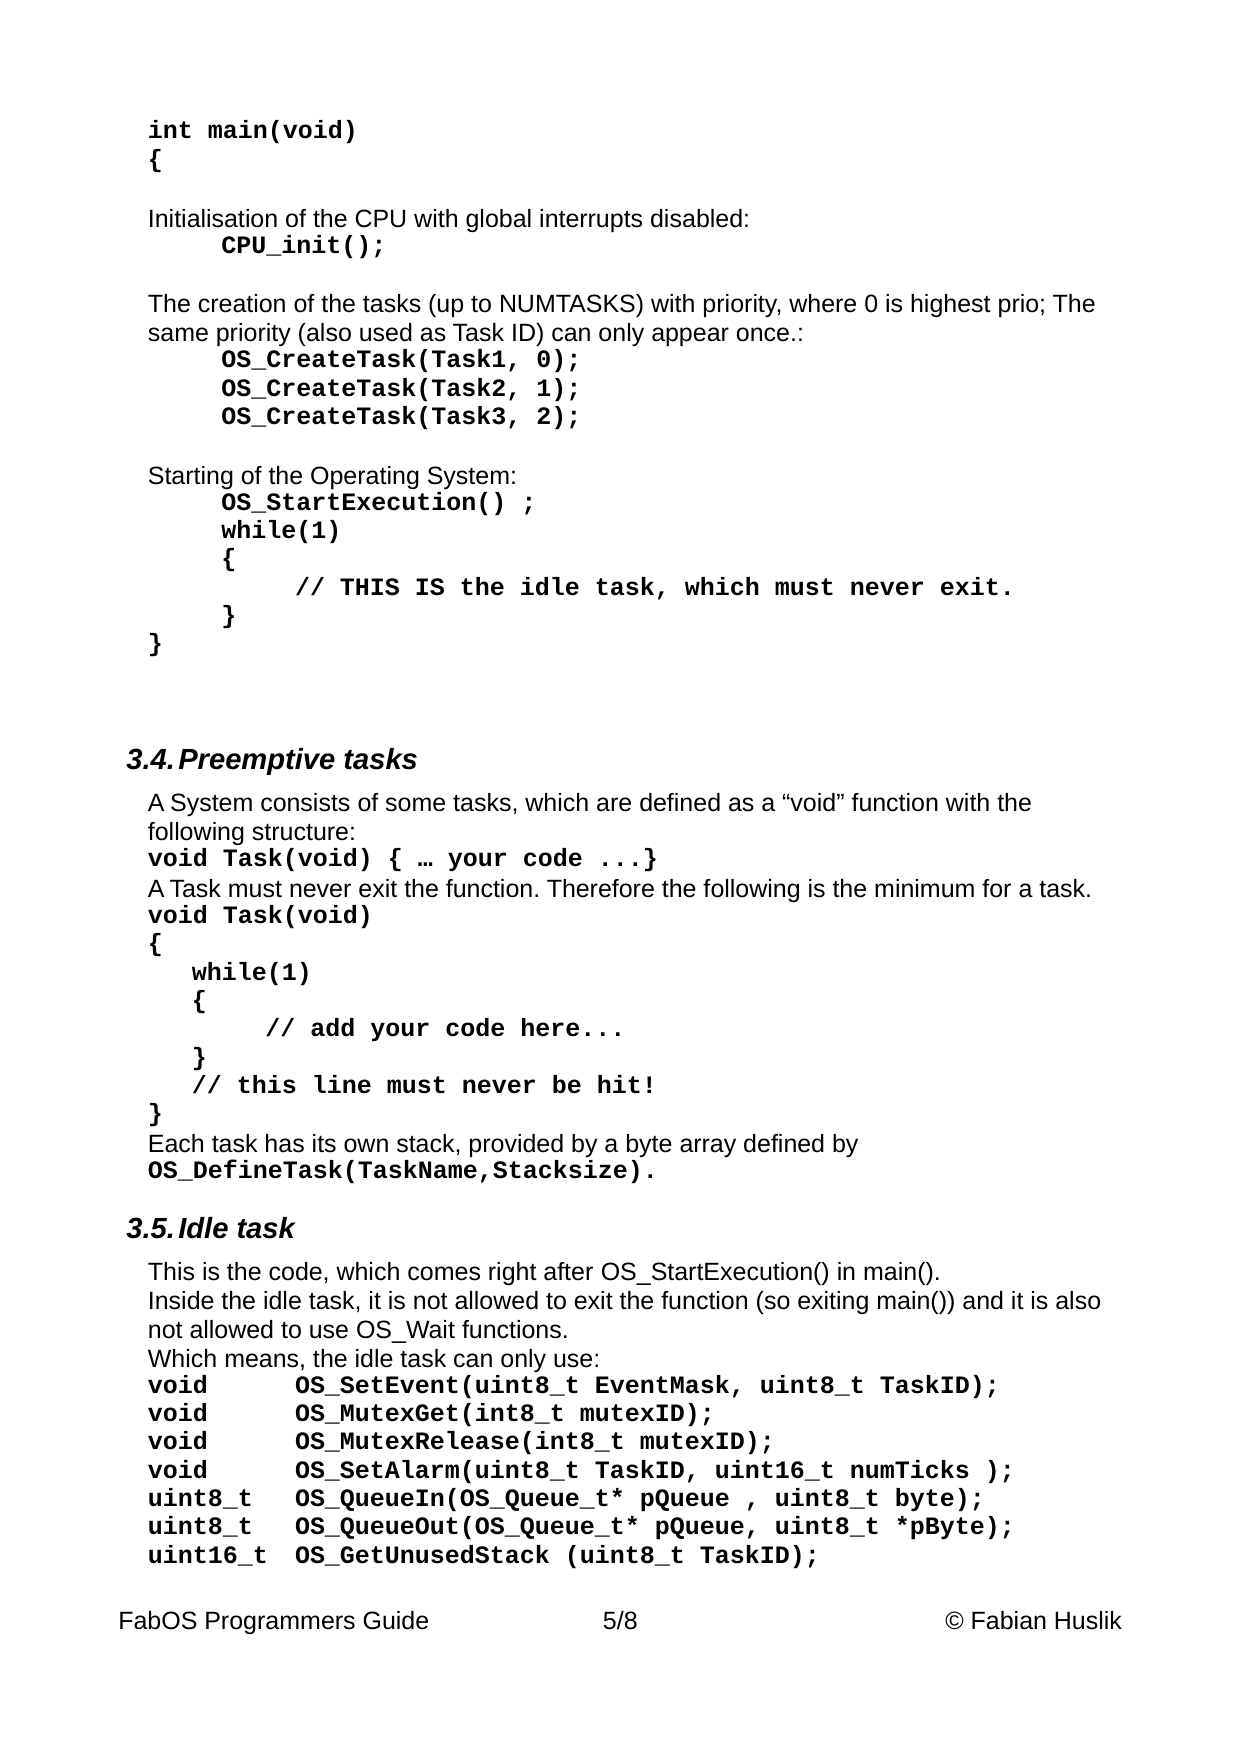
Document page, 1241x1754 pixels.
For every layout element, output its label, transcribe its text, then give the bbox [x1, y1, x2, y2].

text void OS_SetEvent(uint8_t EventMask, uint8_t TaskID); [148, 1372, 1122, 1401]
text Inside the idle task, it is not allowed to exit the function (so exiting main()) and it is also not allowed to use OS_Wait functions. [148, 1286, 1122, 1343]
text CPU_init(); [148, 232, 1122, 261]
text } [192, 1044, 1122, 1072]
text OS_DefineTask(TaskName,Stacksize). [148, 1158, 1122, 1186]
text { [148, 146, 1122, 175]
text OS_CreateTask(Task3, 2); [148, 403, 1122, 432]
text Each task has its own stack, provided by a byte array defined by [148, 1129, 1122, 1158]
text A System consists of some tasks, which are defined as a “void” function with the following structure: [148, 788, 1122, 845]
text void OS_MutexRelease(int8_t mutexID); [148, 1429, 1122, 1457]
text { [148, 546, 1122, 574]
text uint8_t OS_QueueIn(OS_Queue_t* pQueue , uint8_t byte); [148, 1486, 1122, 1514]
text void Task(void) { … your code ...} [148, 845, 1122, 874]
text OS_CreateTask(Task1, 0); [148, 347, 1122, 375]
text } [148, 603, 1122, 631]
text { [192, 987, 1122, 1016]
text uint8_t OS_QueueOut(OS_Queue_t* pQueue, uint8_t *pByte); [148, 1514, 1122, 1542]
text uint16_t OS_GetUnusedStack (uint8_t TaskID); [148, 1542, 1122, 1571]
subtitle Preemptive tasks [118, 742, 1122, 775]
text Which means, the idle task can only use: [148, 1343, 1122, 1372]
text while(1) [148, 518, 1122, 546]
text { [148, 931, 1122, 959]
subtitle Idle task [118, 1211, 1122, 1245]
text } [148, 1101, 1122, 1129]
text OS_StartExecution() ; [148, 489, 1122, 518]
text void Task(void) [148, 902, 1122, 931]
text // THIS IS the idle task, which must never exit. [148, 574, 1122, 603]
text void OS_SetAlarm(uint8_t TaskID, uint16_t numTicks ); [148, 1457, 1122, 1486]
text int main(void) [148, 118, 1122, 146]
text A Task must never exit the function. Therefore the following is the minimum for a task. [148, 874, 1122, 902]
text Starting of the Operating System: [148, 461, 1122, 489]
text void OS_MutexGet(int8_t mutexID); [148, 1401, 1122, 1429]
text // add your code here... [192, 1016, 1122, 1044]
text } [148, 631, 1122, 659]
text Initialisation of the CPU with global interrupts disabled: [148, 203, 1122, 232]
text This is the code, which comes right after OS_StartExecution() in main(). [148, 1257, 1122, 1286]
text OS_CreateTask(Task2, 1); [148, 375, 1122, 403]
text while(1) [192, 959, 1122, 987]
text The creation of the tasks (up to NUMTASKS) with priority, where 0 is highest prio; The same priority (also used as Task ID) can only appear once.: [148, 289, 1122, 347]
text // this line must never be hit! [192, 1072, 1122, 1101]
